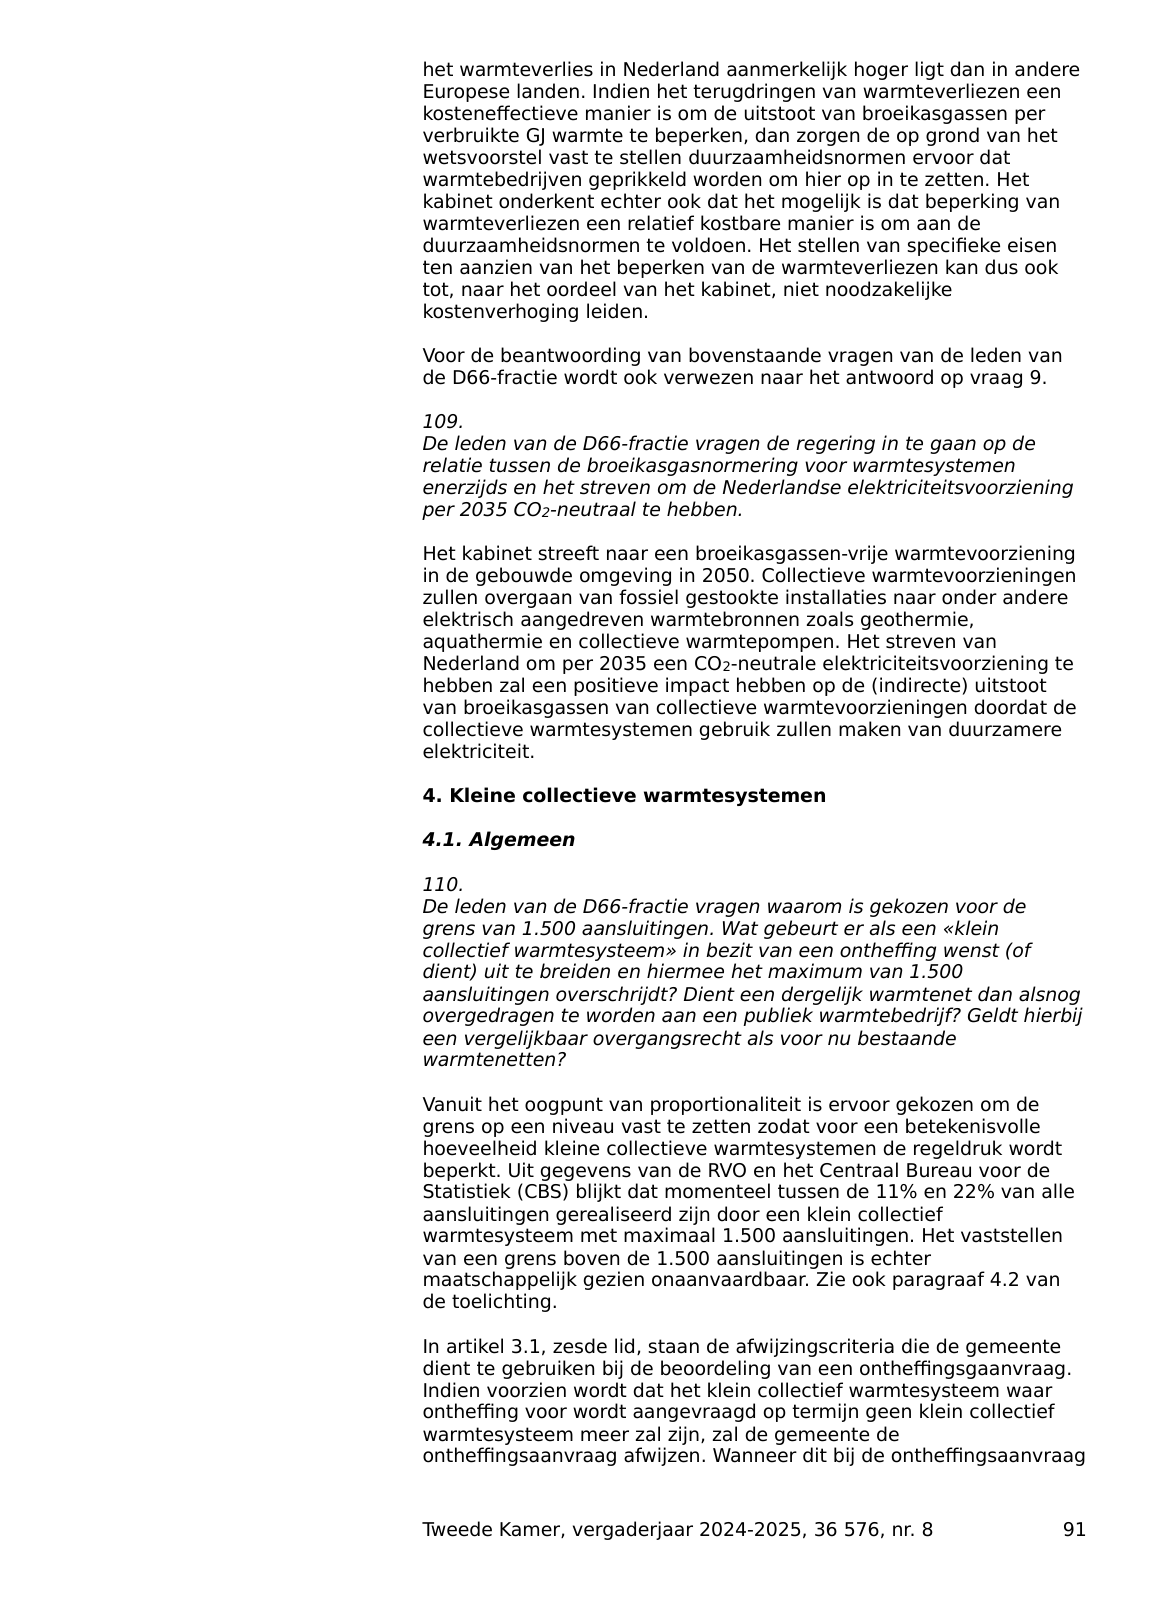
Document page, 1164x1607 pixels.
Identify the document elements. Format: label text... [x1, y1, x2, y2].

text 109. [422, 411, 1087, 433]
subtitle 4.1. Algemeen [422, 829, 1087, 851]
text Vanuit het oogpunt van proportionaliteit is ervoor gekozen om de grens op een niveau vast te zetten zodat voor een betekenisvolle hoeveelheid kleine collectieve warmtesystemen de regeldruk wordt beperkt. Uit gegevens van de RVO en het Centraal Bureau voor de Statistiek (CBS) blijkt dat momenteel tussen de 11% en 22% van alle aansluitingen gerealiseerd zijn door een klein collectief warmtesysteem met maximaal 1.500 aansluitingen. Het vaststellen van een grens boven de 1.500 aansluitingen is echter maatschappelijk gezien onaanvaardbaar. Zie ook paragraaf 4.2 van de toelichting. [422, 1093, 1087, 1313]
text De leden van de D66-fractie vragen de regering in te gaan op de relatie tussen de broeikasgasnormering voor warmtesystemen enerzijds en het streven om de Nederlandse elektriciteitsvoorziening per 2035 CO2-neutraal te hebben. [422, 433, 1087, 521]
text De leden van de D66-fractie vragen waarom is gekozen voor de grens van 1.500 aansluitingen. Wat gebeurt er als een «klein collectief warmtesysteem» in bezit van een ontheffing wenst (of dient) uit te breiden en hiermee het maximum van 1.500 aansluitingen overschrijdt? Dient een dergelijk warmtenet dan alsnog overgedragen te worden aan een publiek warmtebedrijf? Geldt hierbij een vergelijkbaar overgangsrecht als voor nu bestaande warmtenetten? [422, 896, 1087, 1071]
text het warmteverlies in Nederland aanmerkelijk hoger ligt dan in andere Europese landen. Indien het terugdringen van warmteverliezen een kosteneffectieve manier is om de uitstoot van broeikasgassen per verbruikte GJ warmte te beperken, dan zorgen de op grond van het wetsvoorstel vast te stellen duurzaamheidsnormen ervoor dat warmtebedrijven geprikkeld worden om hier op in te zetten. Het kabinet onderkent echter ook dat het mogelijk is dat beperking van warmteverliezen een relatief kostbare manier is om aan de duurzaamheidsnormen te voldoen. Het stellen van specifieke eisen ten aanzien van het beperken van de warmteverliezen kan dus ook tot, naar het oordeel van het kabinet, niet noodzakelijke kostenverhoging leiden. [422, 59, 1087, 323]
text In artikel 3.1, zesde lid, staan de afwijzingscriteria die de gemeente dient te gebruiken bij de beoordeling van een ontheffingsgaanvraag. Indien voorzien wordt dat het klein collectief warmtesysteem waar ontheffing voor wordt aangevraagd op termijn geen klein collectief warmtesysteem meer zal zijn, zal de gemeente de ontheffingsaanvraag afwijzen. Wanneer dit bij de ontheffingsaanvraag [422, 1336, 1087, 1467]
text 110. [422, 873, 1087, 896]
text Het kabinet streeft naar een broeikasgassen-vrije warmtevoorziening in de gebouwde omgeving in 2050. Collectieve warmtevoorzieningen zullen overgaan van fossiel gestookte installaties naar onder andere elektrisch aangedreven warmtebronnen zoals geothermie, aquathermie en collectieve warmtepompen. Het streven van Nederland om per 2035 een CO2-neutrale elektriciteitsvoorziening te hebben zal een positieve impact hebben op de (indirecte) uitstoot van broeikasgassen van collectieve warmtevoorzieningen doordat de collectieve warmtesystemen gebruik zullen maken van duurzamere elektriciteit. [422, 543, 1087, 763]
text Voor de beantwoording van bovenstaande vragen van de leden van de D66-fractie wordt ook verwezen naar het antwoord op vraag 9. [422, 345, 1087, 389]
subtitle 4. Kleine collectieve warmtesystemen [422, 785, 1087, 807]
